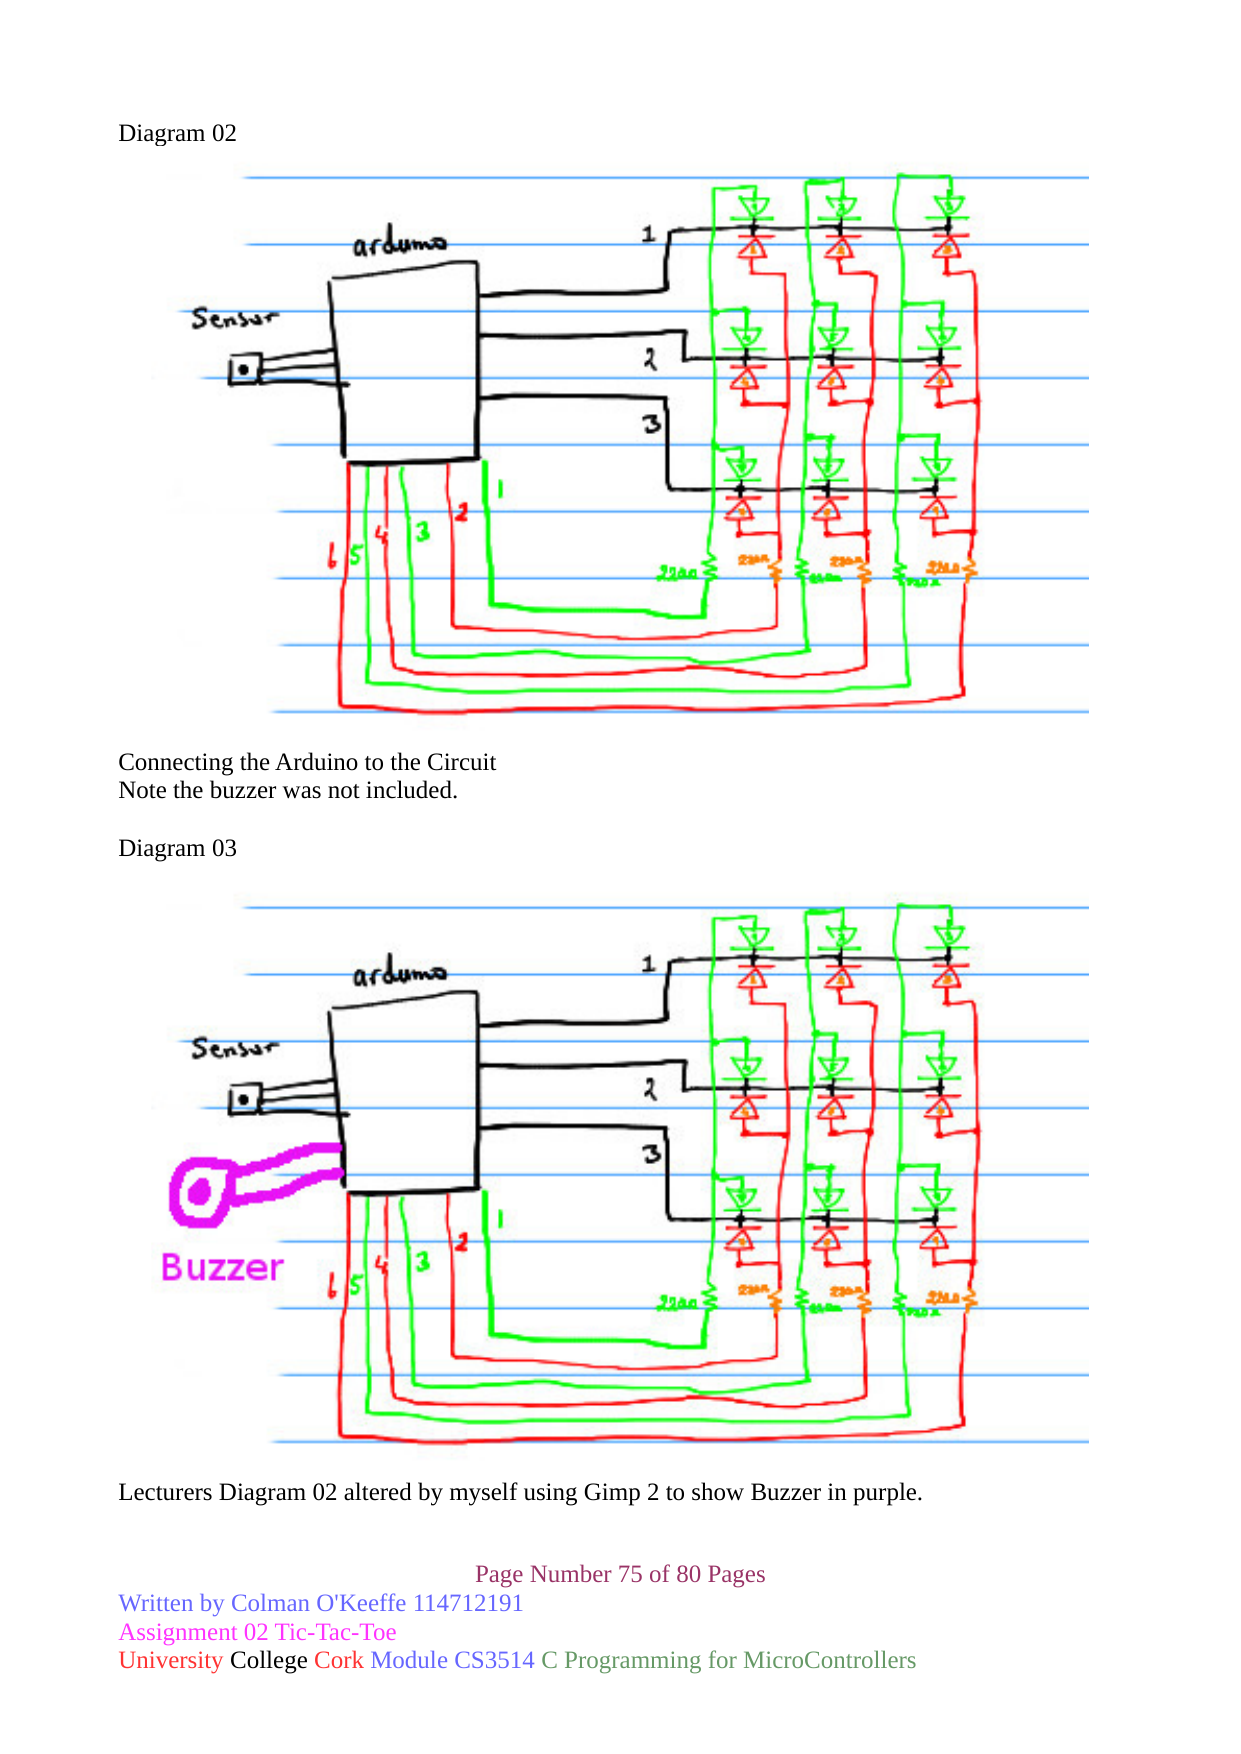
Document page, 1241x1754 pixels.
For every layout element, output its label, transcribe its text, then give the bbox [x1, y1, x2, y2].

text Connecting the Arduino to the Circuit [118, 747, 1122, 776]
text Diagram 02 [118, 118, 1122, 147]
text Lecturers Diagram 02 altered by myself using Gimp 2 to show Buzzer in purple. [118, 862, 1122, 1505]
text Diagram 03 [118, 833, 1122, 862]
picture [151, 876, 1089, 1477]
text Note the buzzer was not included. [118, 776, 1122, 804]
picture [151, 146, 1089, 747]
